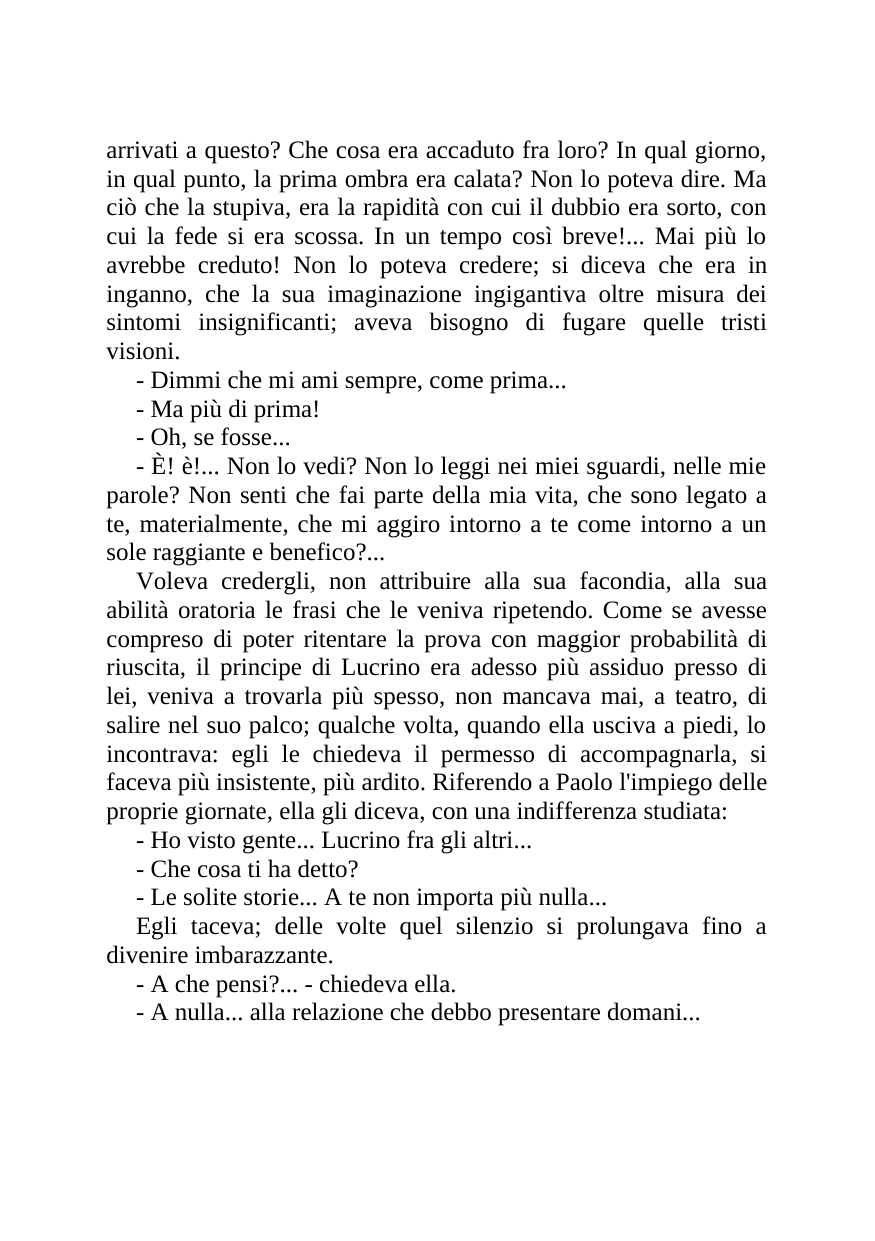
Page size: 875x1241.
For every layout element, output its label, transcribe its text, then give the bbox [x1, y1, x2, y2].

text Egli taceva; delle volte quel silenzio si prolungava fino a divenire imbarazzante. [106, 911, 768, 969]
text arrivati a questo? Che cosa era accaduto fra loro? In qual giorno, in qual punto, la prima ombra era calata? Non lo poteva dire. Ma ciò che la stupiva, era la rapidità con cui il dubbio era sorto, con cui la fede si era scossa. In un tempo così breve!... Mai più lo avrebbe creduto! Non lo poteva credere; si diceva che era in inganno, che la sua imaginazione ingigantiva oltre misura dei sintomi insignificanti; aveva bisogno di fugare quelle tristi visioni. [106, 135, 768, 365]
text - A che pensi?... - chiedeva ella. [106, 969, 768, 997]
text Voleva credergli, non attribuire alla sua facondia, alla sua abilità oratoria le frasi che le veniva ripetendo. Come se avesse compreso di poter ritentare la prova con maggior probabilità di riuscita, il principe di Lucrino era adesso più assiduo presso di lei, veniva a trovarla più spesso, non mancava mai, a teatro, di salire nel suo palco; qualche volta, quando ella usciva a piedi, lo incontrava: egli le chiedeva il permesso di accompagnarla, si faceva più insistente, più ardito. Riferendo a Paolo l'impiego delle proprie giornate, ella gli diceva, con una indifferenza studiata: [106, 566, 768, 825]
text - Oh, se fosse... [106, 422, 768, 451]
text - Dimmi che mi ami sempre, come prima... [106, 365, 768, 394]
text - Ma più di prima! [106, 394, 768, 422]
text - Le solite storie... A te non importa più nulla... [106, 882, 768, 911]
text - Ho visto gente... Lucrino fra gli altri... [106, 825, 768, 854]
text - A nulla... alla relazione che debbo presentare domani... [106, 997, 768, 1026]
text - È! è!... Non lo vedi? Non lo leggi nei miei sguardi, nelle mie parole? Non senti che fai parte della mia vita, che sono legato a te, materialmente, che mi aggiro intorno a te come intorno a un sole raggiante e benefico?... [106, 451, 768, 566]
text - Che cosa ti ha detto? [106, 854, 768, 882]
